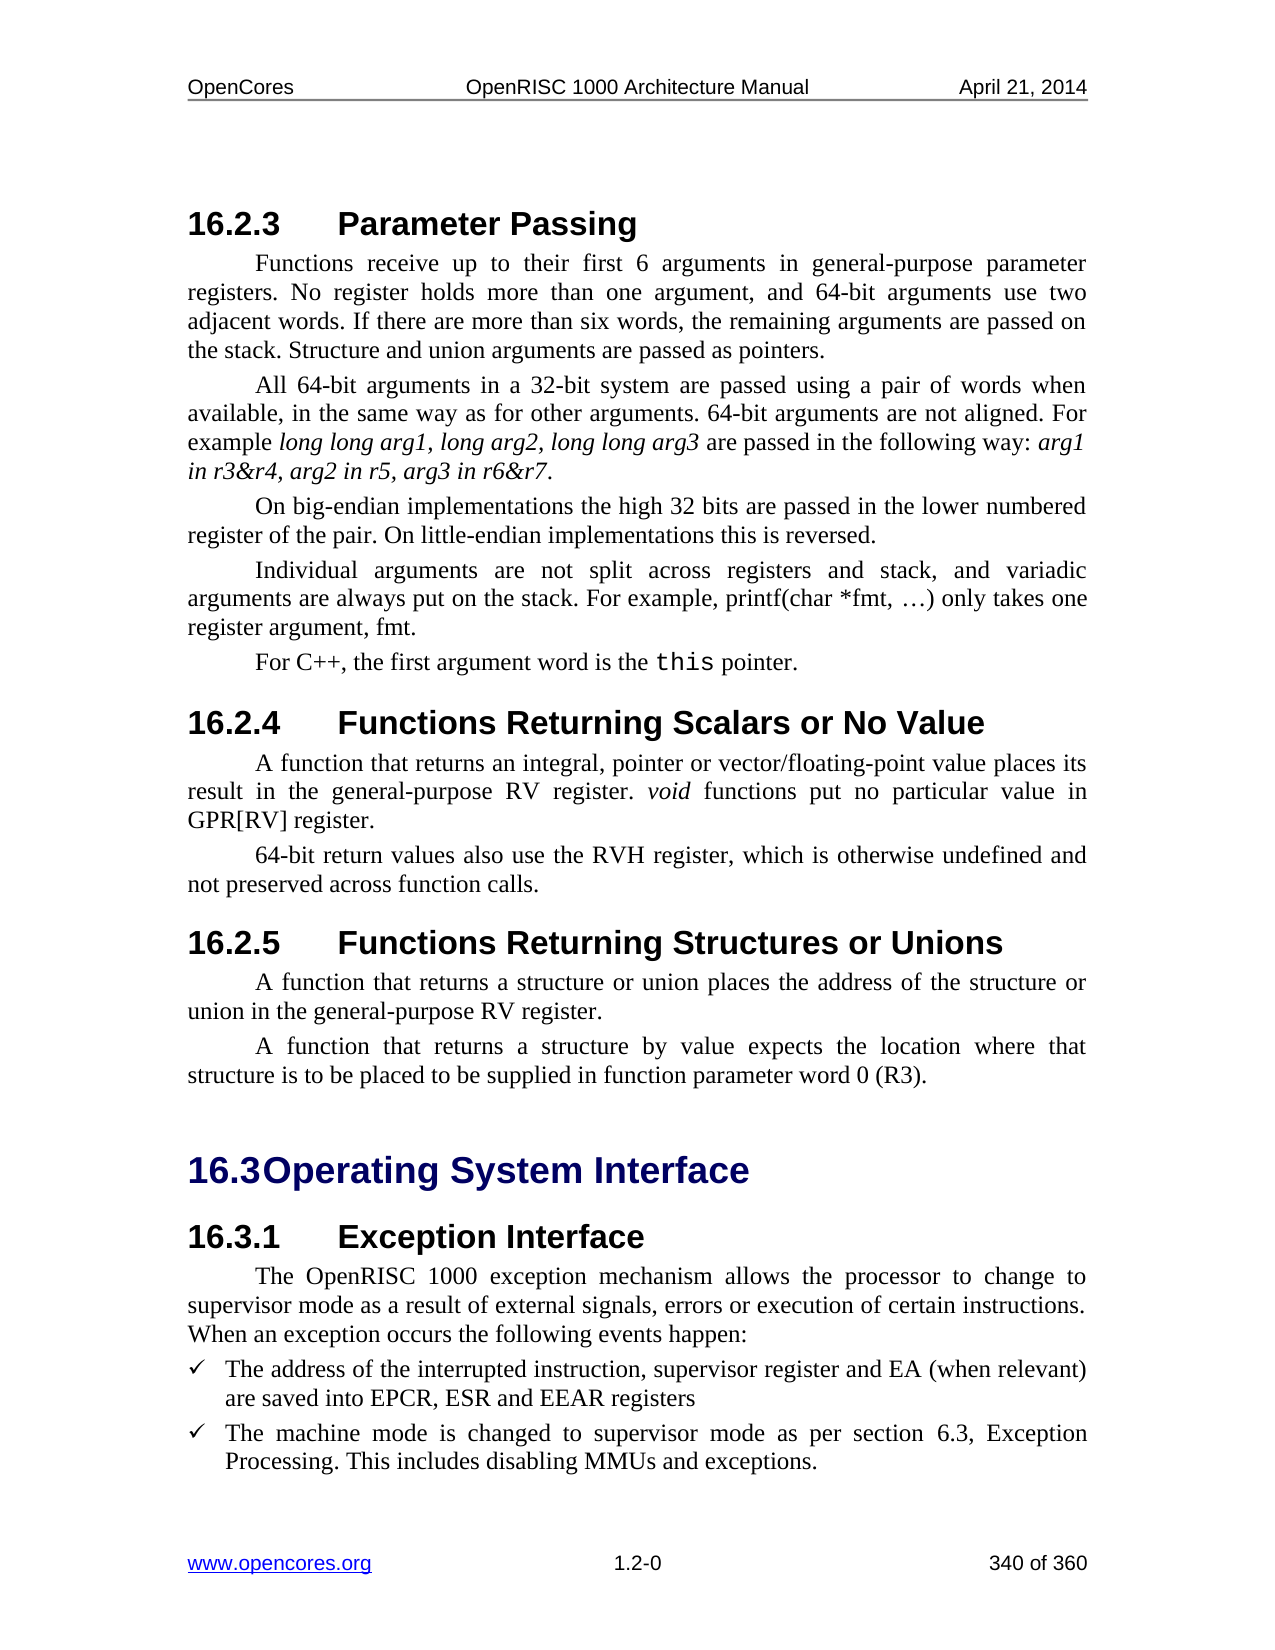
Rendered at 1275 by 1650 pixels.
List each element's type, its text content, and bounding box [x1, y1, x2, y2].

text The OpenRISC 1000 exception mechanism allows the processor to change to supervisor mode as a result of external signals, errors or execution of certain instructions. When an exception occurs the following events happen: [187, 1261, 1087, 1348]
subtitle Functions Returning Structures or Unions [187, 923, 1087, 961]
text A function that returns an integral, pointer or vector/floating-point value places its result in the general-purpose RV register. void functions put no particular value in GPR[RV] register. [187, 748, 1087, 834]
subtitle Operating System Interface [187, 1149, 1087, 1192]
text Individual arguments are not split across registers and stack, and variadic arguments are always put on the stack. For example, printf(char *fmt, …) only takes one register argument, fmt. [187, 555, 1087, 641]
text On big-endian implementations the high 32 bits are passed in the lower numbered register of the pair. On little-endian implementations this is reversed. [187, 491, 1087, 548]
subtitle Functions Returning Scalars or No Value [187, 703, 1087, 741]
text 64-bit return values also use the RVH register, which is otherwise undefined and not preserved across function calls. [187, 840, 1087, 898]
text All 64-bit arguments in a 32-bit system are passed using a pair of words when available, in the same way as for other arguments. 64-bit arguments are not aligned. For example long long arg1, long arg2, long long arg3 are passed in the following way: arg1 in r3&r4, arg2 in r5, arg3 in r6&r7. [187, 370, 1087, 485]
list The machine mode is changed to supervisor mode as per section 6.3, Exception Processing. This includes disabling MMUs and exceptions. [187, 1418, 1087, 1475]
list The address of the interrupted instruction, supervisor register and EA (when relevant) are saved into EPCR, ESR and EEAR registers [187, 1354, 1087, 1411]
text Functions receive up to their first 6 arguments in general-purpose parameter registers. No register holds more than one argument, and 64-bit arguments use two adjacent words. If there are more than six words, the remaining arguments are passed on the stack. Structure and union arguments are passed as pointers. [187, 248, 1087, 363]
text For C++, the first argument word is the this pointer. [187, 647, 1087, 678]
subtitle Parameter Passing [187, 204, 1087, 242]
text A function that returns a structure or union places the address of the structure or union in the general-purpose RV register. [187, 967, 1087, 1025]
text A function that returns a structure by value expects the location where that structure is to be placed to be supplied in function parameter word 0 (R3). [187, 1031, 1087, 1089]
subtitle Exception Interface [187, 1217, 1087, 1255]
